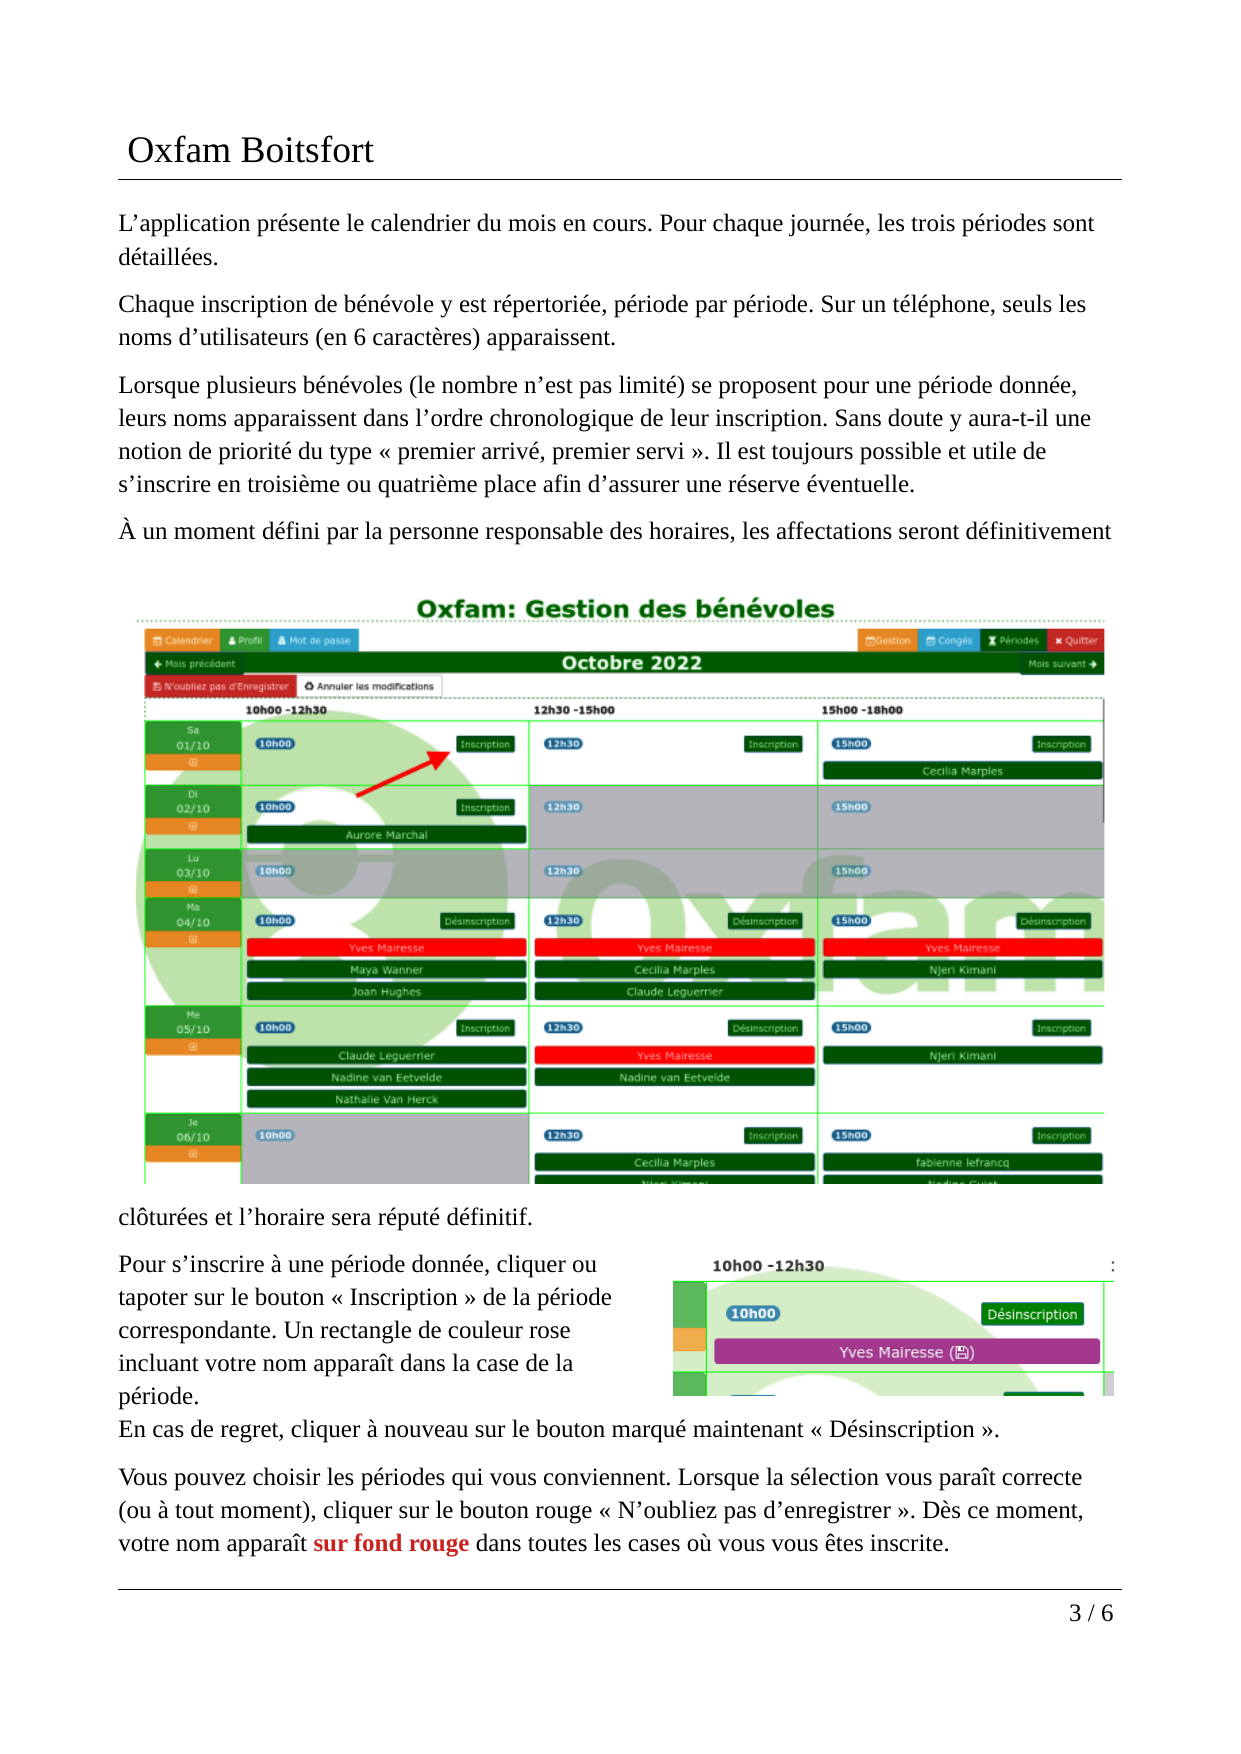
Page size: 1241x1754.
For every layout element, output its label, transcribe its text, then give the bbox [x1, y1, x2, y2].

picture [673, 1250, 1114, 1396]
text L’application présente le calendrier du mois en cours. Pour chaque journée, les trois périodes sont détaillées. [118, 208, 1122, 270]
text Chaque inscription de bénévole y est répertoriée, période par période. Sur un téléphone, seuls les noms d’utilisateurs (en 6 caractères) apparaissent. [118, 289, 1122, 351]
text Pour s’inscrire à une période donnée, cliquer ou tapoter sur le bouton « Inscription » de la période correspondante. Un rectangle de couleur rose incluant votre nom apparaît dans la case de la période. En cas de regret, cliquer à nouveau sur le bouton marqué maintenant « Désinscription ». [118, 1249, 1122, 1443]
text Vous pouvez choisir les périodes qui vous conviennent. Lorsque la sélection vous paraît correcte (ou à tout moment), cliquer sur le bouton rouge « N’oubliez pas d’enregistrer ». Dès ce moment, votre nom apparaît sur fond rouge dans toutes les cases où vous vous êtes inscrite. [118, 1462, 1122, 1557]
text Lorsque plusieurs bénévoles (le nombre n’est pas limité) se proposent pour une période donnée, leurs noms apparaissent dans l’ordre chronologique de leur inscription. Sans doute y aura-t-il une notion de priorité du type « premier arrivé, premier servi ». Il est toujours possible et utile de s’inscrire en troisième ou quatrième place afin d’assurer une réserve éventuelle. [118, 370, 1122, 498]
text À un moment défini par la personne responsable des horaires, les affectations seront définitivement clôturées et l’horaire sera réputé définitif. [118, 516, 1122, 1230]
